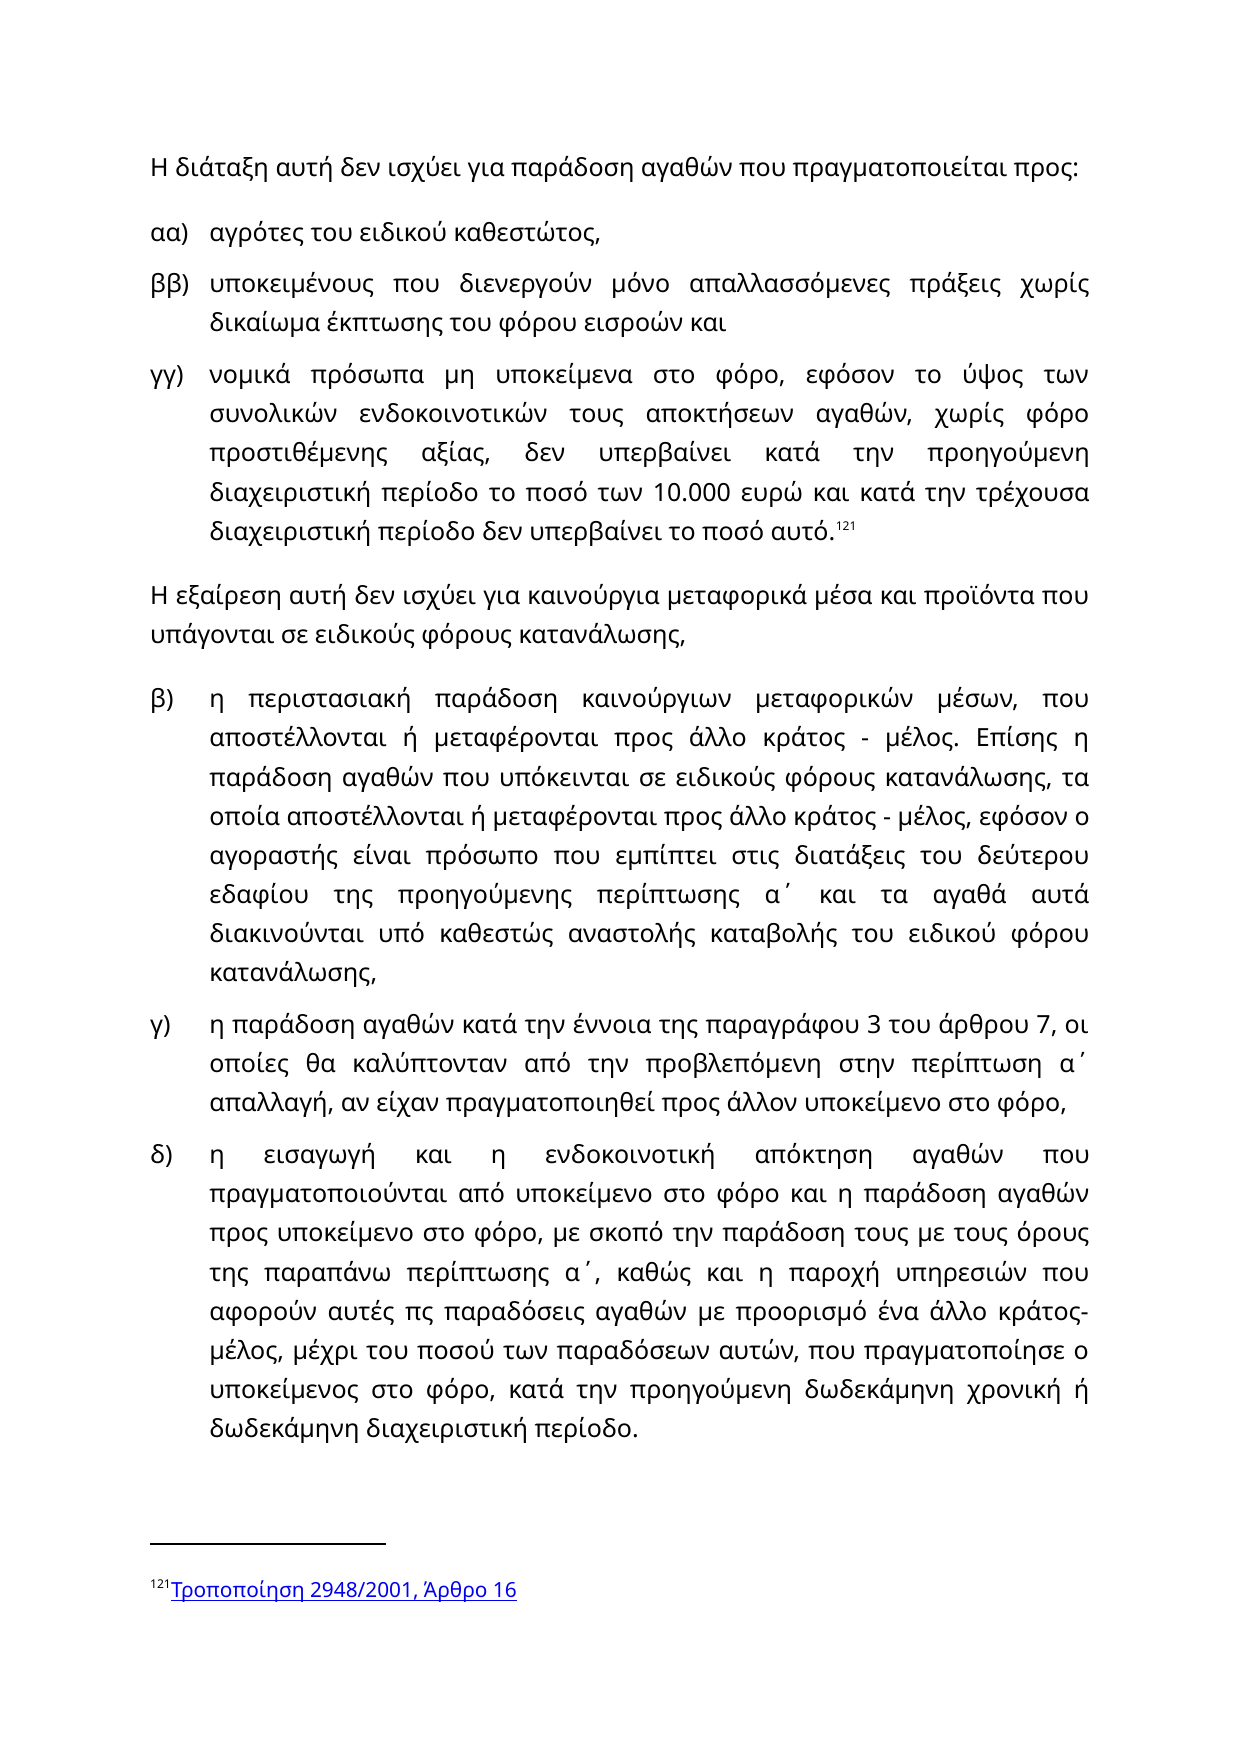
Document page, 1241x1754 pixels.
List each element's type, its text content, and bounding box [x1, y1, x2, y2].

list ββ) υποκειμένους που διενεργούν μόνο απαλλασσόμενες πράξεις χωρίς δικαίωμα έκπτωσης του φόρου εισροών και [150, 266, 1090, 339]
list β) η περιστασιακή παράδοση καινούργιων μεταφορικών μέσων, που αποστέλλονται ή μεταφέρονται προς άλλο κράτος - μέλος. Επίσης η παράδοση αγαθών που υπόκεινται σε ειδικούς φόρους κατανάλωσης, τα οποία αποστέλλονται ή μεταφέρονται προς άλλο κράτος - μέλος, εφόσον ο αγοραστής είναι πρόσωπο που εμπίπτει στις διατάξεις του δεύτερου εδαφίου της προηγούμενης περίπτωσης α΄ και τα αγαθά αυτά διακινούνται υπό καθεστώς αναστολής καταβολής του ειδικού φόρου κατανάλωσης, [150, 681, 1090, 989]
text Η εξαίρεση αυτή δεν ισχύει για καινούργια μεταφορικά μέσα και προϊόντα που υπάγονται σε ειδικούς φόρους κατανάλωσης, [150, 577, 1090, 651]
list γ) η παράδοση αγαθών κατά την έννοια της παραγράφου 3 του άρθρου 7, οι οποίες θα καλύπτονταν από την προβλεπόμενη στην περίπτωση α΄ απαλλαγή, αν είχαν πραγματοποιηθεί προς άλλον υποκείμενο στο φόρο, [150, 1007, 1090, 1119]
list γγ) νομικά πρόσωπα μη υποκείμενα στο φόρο, εφόσον το ύψος των συνολικών ενδοκοινοτικών τους αποκτήσεων αγαθών, χωρίς φόρο προστιθέμενης αξίας, δεν υπερβαίνει κατά την προηγούμενη διαχειριστική περίοδο το ποσό των 10.000 ευρώ και κατά την τρέχουσα διαχειριστική περίοδο δεν υπερβαίνει το ποσό αυτό. [150, 357, 1090, 547]
list δ) η εισαγωγή και η ενδοκοινοτική απόκτηση αγαθών που πραγματοποιούνται από υποκείμενο στο φόρο και η παράδοση αγαθών προς υποκείμενο στο φόρο, με σκοπό την παράδοση τους με τους όρους της παραπάνω περίπτωσης α΄, καθώς και η παροχή υπηρεσιών που αφορούν αυτές πς παραδόσεις αγαθών με προορισμό ένα άλλο κράτος-μέλος, μέχρι του ποσού των παραδόσεων αυτών, που πραγματοποίησε ο υποκείμενος στο φόρο, κατά την προηγούμενη δωδεκάμηνη χρονική ή δωδεκάμηνη διαχειριστική περίοδο. [150, 1137, 1090, 1445]
list αα) αγρότες του ειδικού καθεστώτος, [150, 214, 1090, 248]
text Η διάταξη αυτή δεν ισχύει για παράδοση αγαθών που πραγματοποιείται προς: [150, 150, 1090, 184]
text Τροποποίηση 2948/2001, Άρθρο 16 [150, 1576, 1090, 1604]
